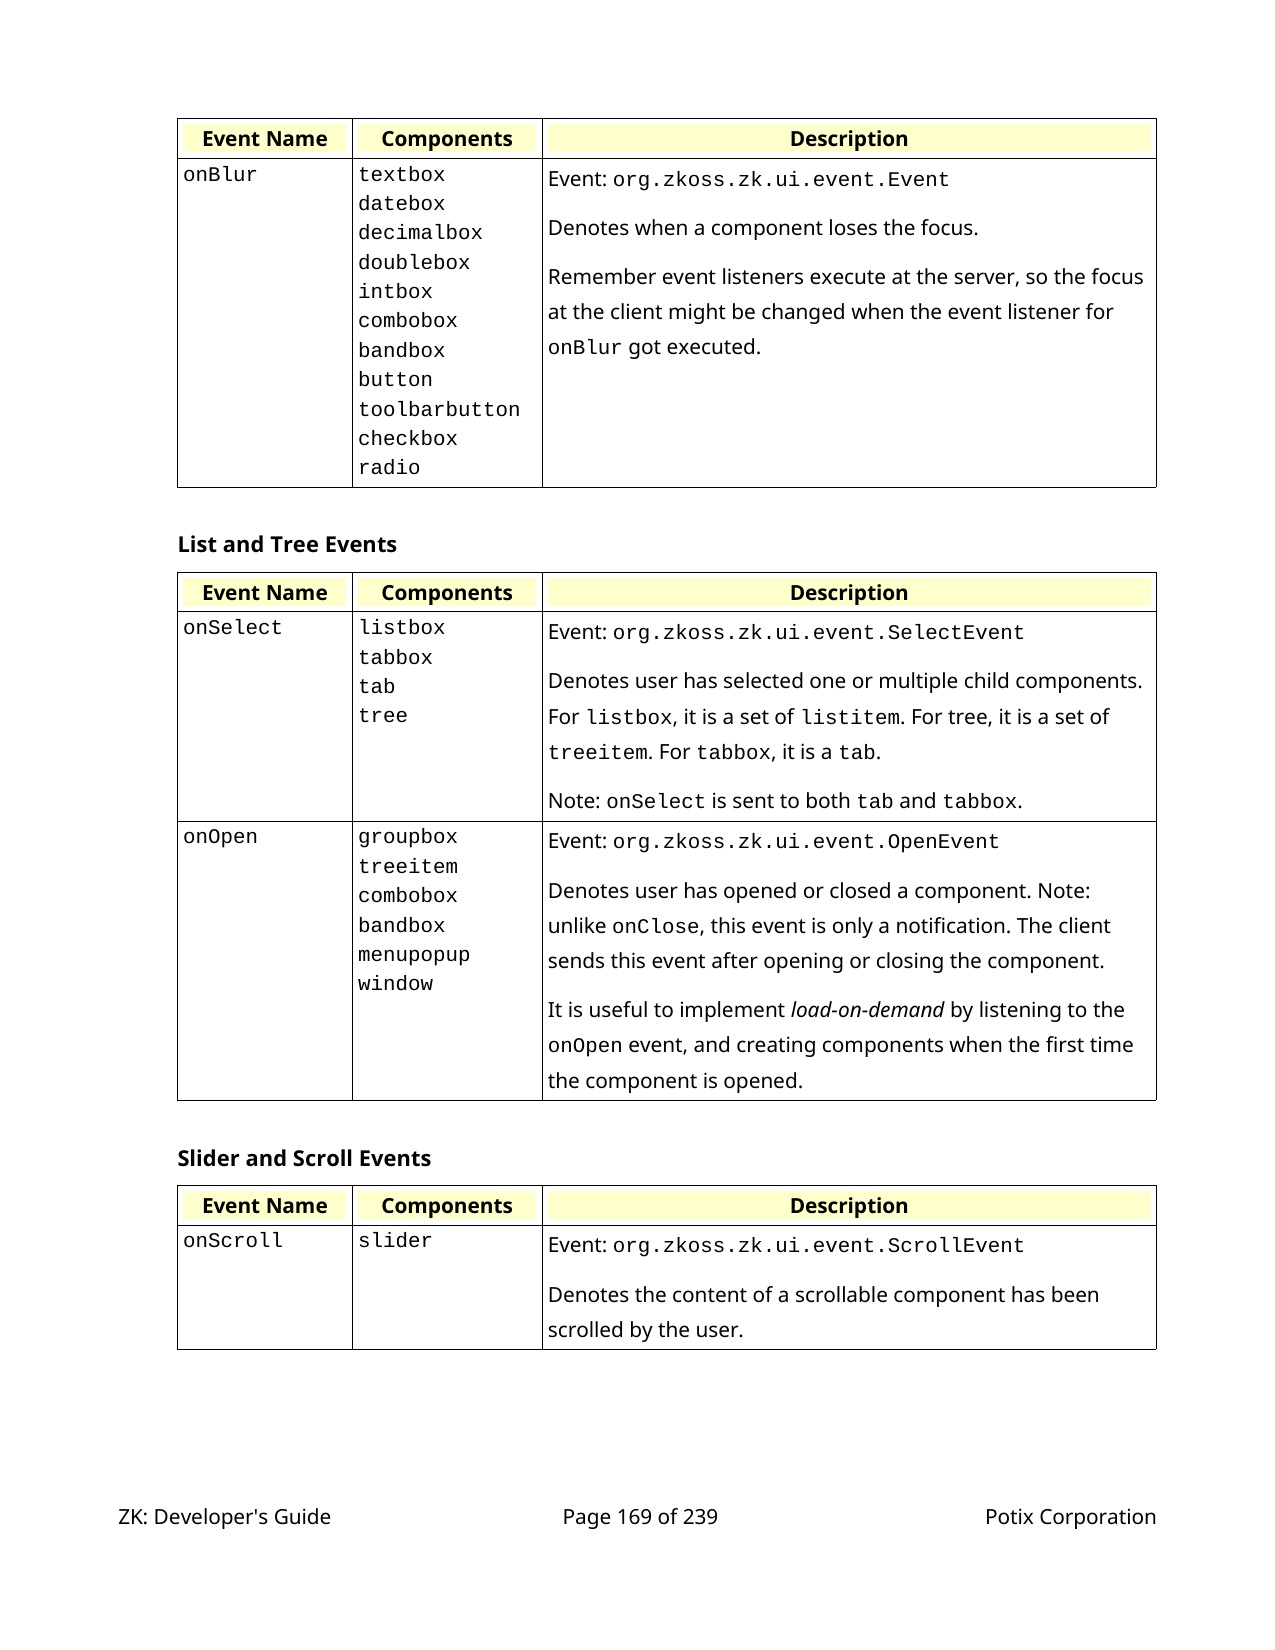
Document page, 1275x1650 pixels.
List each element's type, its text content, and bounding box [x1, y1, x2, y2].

subtitle Slider and Scroll Events [177, 1143, 1157, 1173]
table_cell onBlur [178, 159, 352, 487]
table_header Components [353, 119, 542, 158]
table_cell onScroll [178, 1226, 352, 1349]
table_header Components [353, 1186, 542, 1225]
table_header Description [543, 1186, 1156, 1225]
table_cell Event: org.zkoss.zk.ui.event.OpenEvent Denotes user has opened or closed a component. Note: unlike onClose, this event is only a notification. The client sends this event after opening or closing the component. It is useful to implement load-on-demand by listening to the onOpen event, and creating components when the first time the component is opened. [543, 822, 1156, 1100]
table_cell Event: org.zkoss.zk.ui.event.SelectEvent Denotes user has selected one or multiple child components. For listbox, it is a set of listitem. For tree, it is a set of treeitem. For tabbox, it is a tab. Note: onSelect is sent to both tab and tabbox. [543, 612, 1156, 821]
table_cell Event: org.zkoss.zk.ui.event.ScrollEvent Denotes the content of a scrollable component has been scrolled by the user. [543, 1226, 1156, 1349]
table_cell Event: org.zkoss.zk.ui.event.Event Denotes when a component loses the focus. Remember event listeners execute at the server, so the focus at the client might be changed when the event listener for onBlur got executed. [543, 159, 1156, 487]
table_cell onOpen [178, 822, 352, 1100]
table_header Event Name [178, 119, 352, 158]
table_header Event Name [178, 1186, 352, 1225]
table_header Description [543, 119, 1156, 158]
table_cell textbox datebox decimalbox doublebox intbox combobox bandbox button toolbarbutton checkbox radio [353, 159, 542, 487]
table_header Description [543, 573, 1156, 611]
table_cell slider [353, 1226, 542, 1349]
table_cell listbox tabbox tab tree [353, 612, 542, 821]
table_cell groupbox treeitem combobox bandbox menupopup window [353, 822, 542, 1100]
table_header Event Name [178, 573, 352, 611]
subtitle List and Tree Events [177, 529, 1157, 559]
table_header Components [353, 573, 542, 611]
table_cell onSelect [178, 612, 352, 821]
